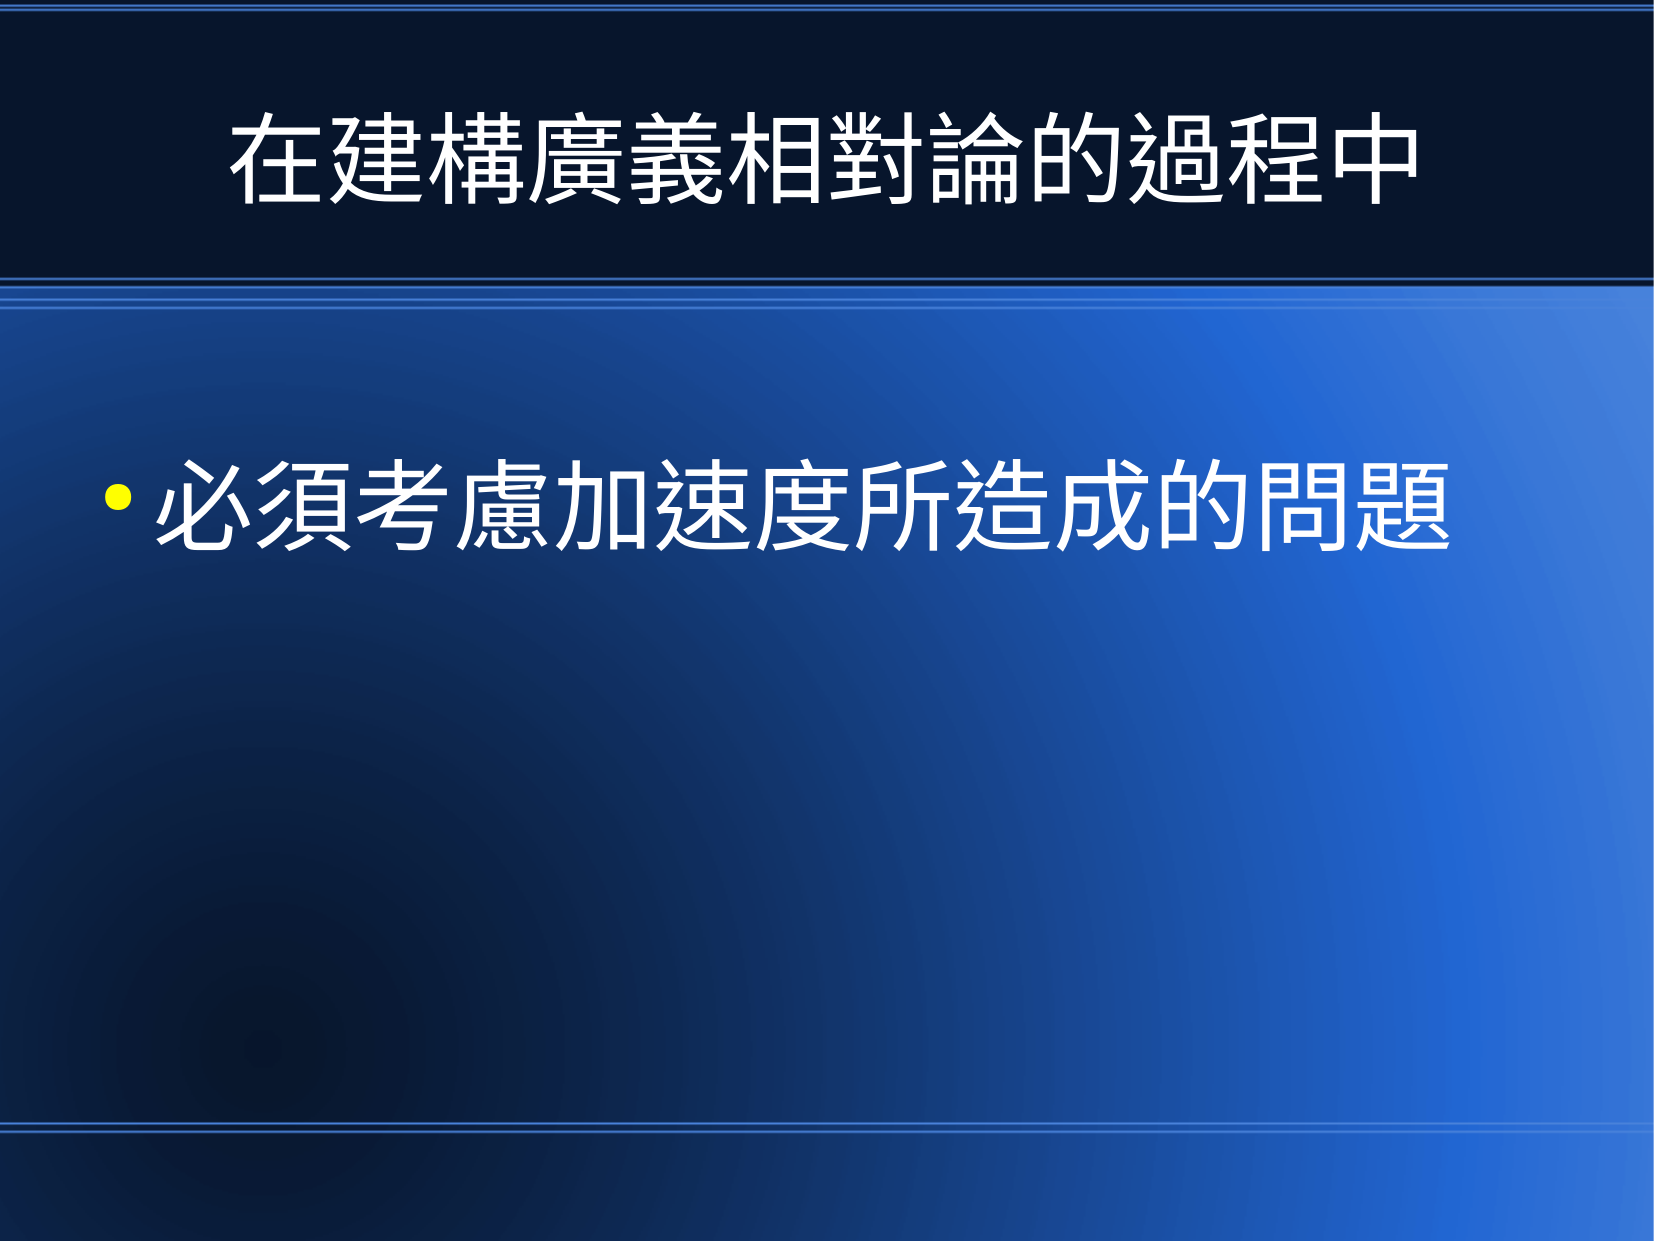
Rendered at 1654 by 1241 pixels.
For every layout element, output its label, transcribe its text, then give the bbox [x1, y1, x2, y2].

picture [0, 0, 1654, 1241]
list 必須考慮加速度所造成的問題 [82, 355, 1571, 1241]
title 在建構廣義相對論的過程中 [82, 49, 1571, 257]
